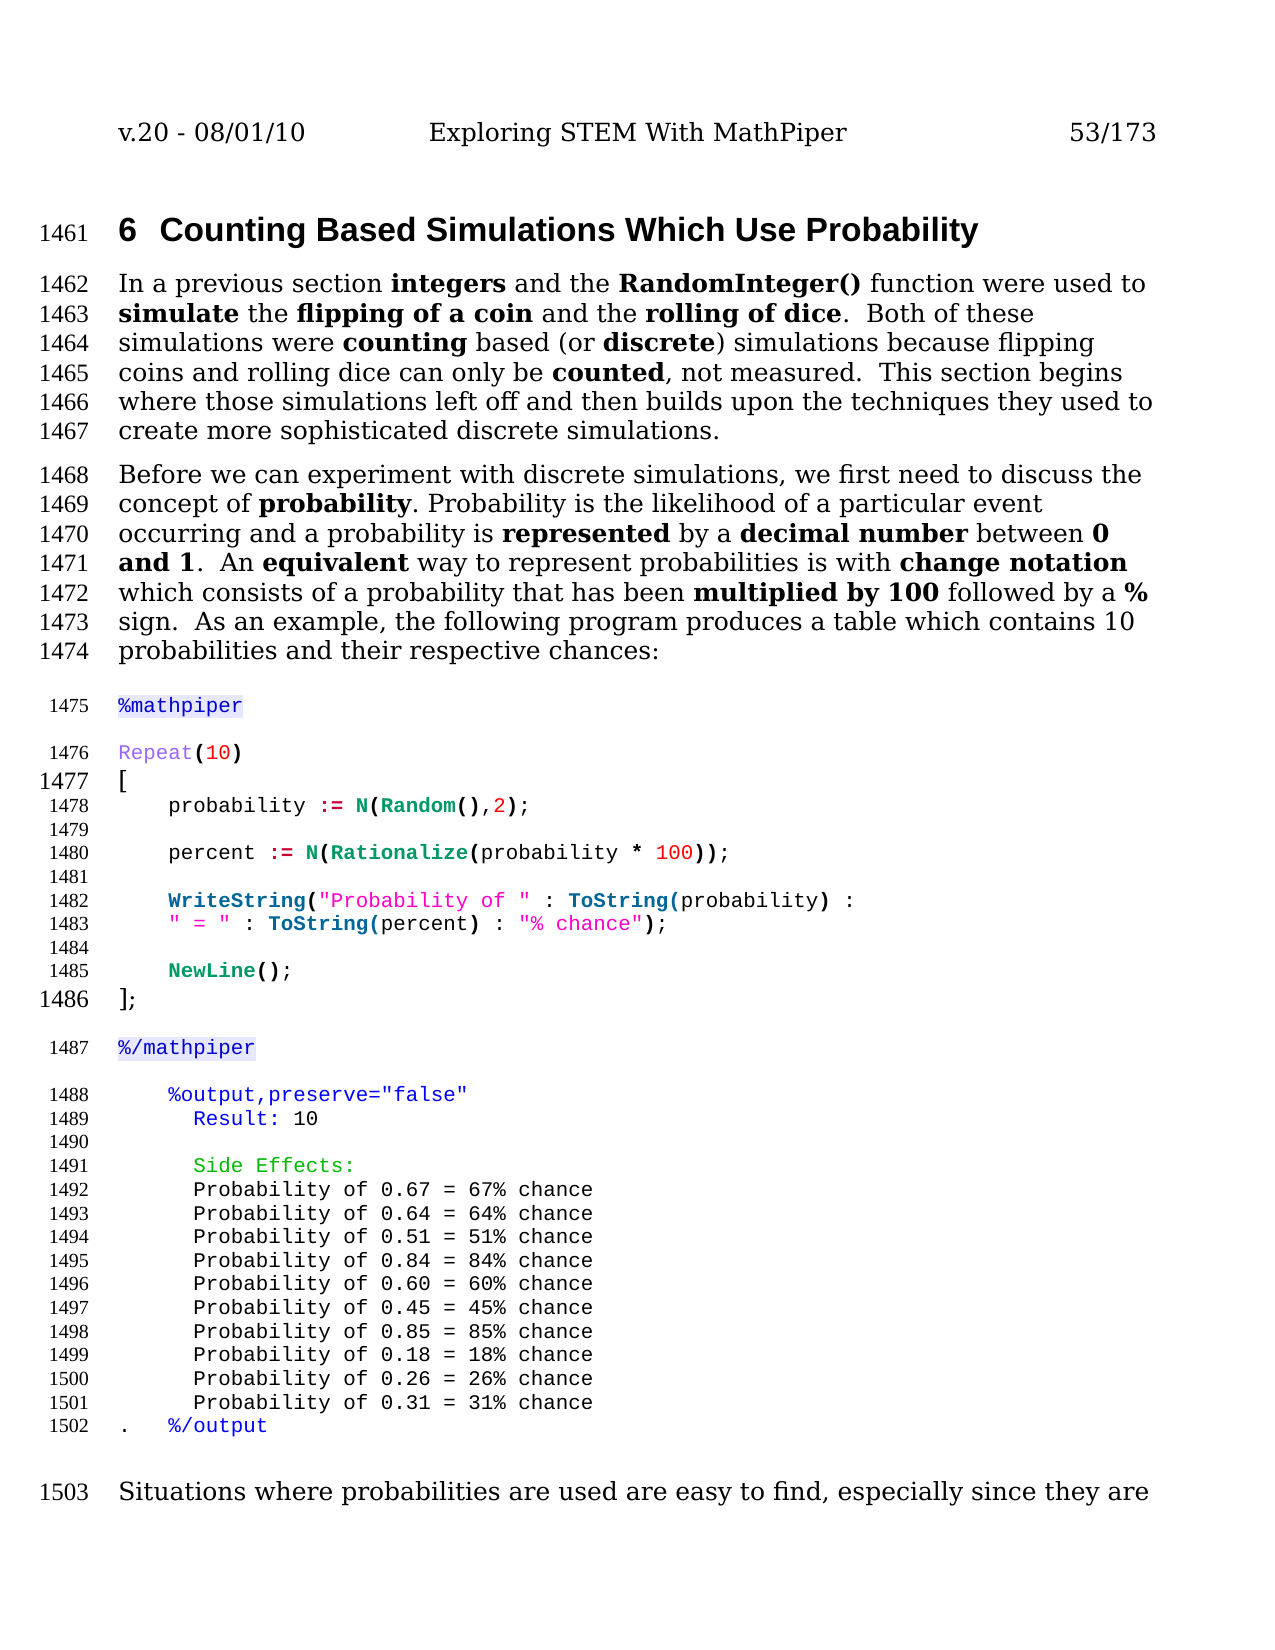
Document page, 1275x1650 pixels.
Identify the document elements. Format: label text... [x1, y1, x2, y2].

text Side Effects: [118, 1155, 1157, 1179]
text Probability of 0.84 = 84% chance [118, 1250, 1157, 1273]
text Probability of 0.64 = 64% chance [118, 1202, 1157, 1226]
text Probability of 0.31 = 31% chance [118, 1392, 1157, 1415]
text Probability of 0.51 = 51% chance [118, 1226, 1157, 1250]
text Probability of 0.85 = 85% chance [118, 1321, 1157, 1344]
text %mathpiper [118, 695, 1157, 718]
text Repeat(10) [118, 742, 1157, 766]
text ]; [118, 984, 1157, 1013]
text probability := N(Random(),2); [118, 795, 1157, 819]
text Probability of 0.26 = 26% chance [118, 1368, 1157, 1392]
text Probability of 0.45 = 45% chance [118, 1297, 1157, 1321]
text Before we can experiment with discrete simulations, we first need to discuss the concept of probability. Probability is the likelihood of a particular event occurring and a probability is represented by a decimal number between 0 and 1. An equivalent way to represent probabilities is with change notation which consists of a probability that has been multiplied by 100 followed by a % sign. As an example, the following program produces a table which contains 10 probabilities and their respective chances: [118, 460, 1157, 665]
text NewLine(); [118, 961, 1157, 984]
text " = " : ToString(percent) : "% chance"); [118, 913, 1157, 937]
text Probability of 0.60 = 60% chance [118, 1273, 1157, 1297]
text In a previous section integers and the RandomInteger() function were used to simulate the flipping of a coin and the rolling of dice. Both of these simulations were counting based (or discrete) simulations because flipping coins and rolling dice can only be counted, not measured. This section begins where those simulations left off and then builds upon the techniques they used to create more sophisticated discrete simulations. [118, 269, 1157, 445]
text Situations where probabilities are used are easy to find, especially since they are [118, 1477, 1157, 1507]
subtitle Counting Based Simulations Which Use Probability [118, 210, 1157, 248]
text percent := N(Rationalize(probability * 100)); [118, 842, 1157, 866]
text Result: 10 [118, 1108, 1157, 1132]
text Probability of 0.18 = 18% chance [118, 1344, 1157, 1368]
text [ [118, 766, 1157, 795]
text . %/output [118, 1415, 1157, 1439]
text %output,preserve="false" [118, 1084, 1157, 1108]
text Probability of 0.67 = 67% chance [118, 1179, 1157, 1202]
text WriteString("Probability of " : ToString(probability) : [118, 889, 1157, 913]
text %/mathpiper [118, 1037, 1157, 1061]
